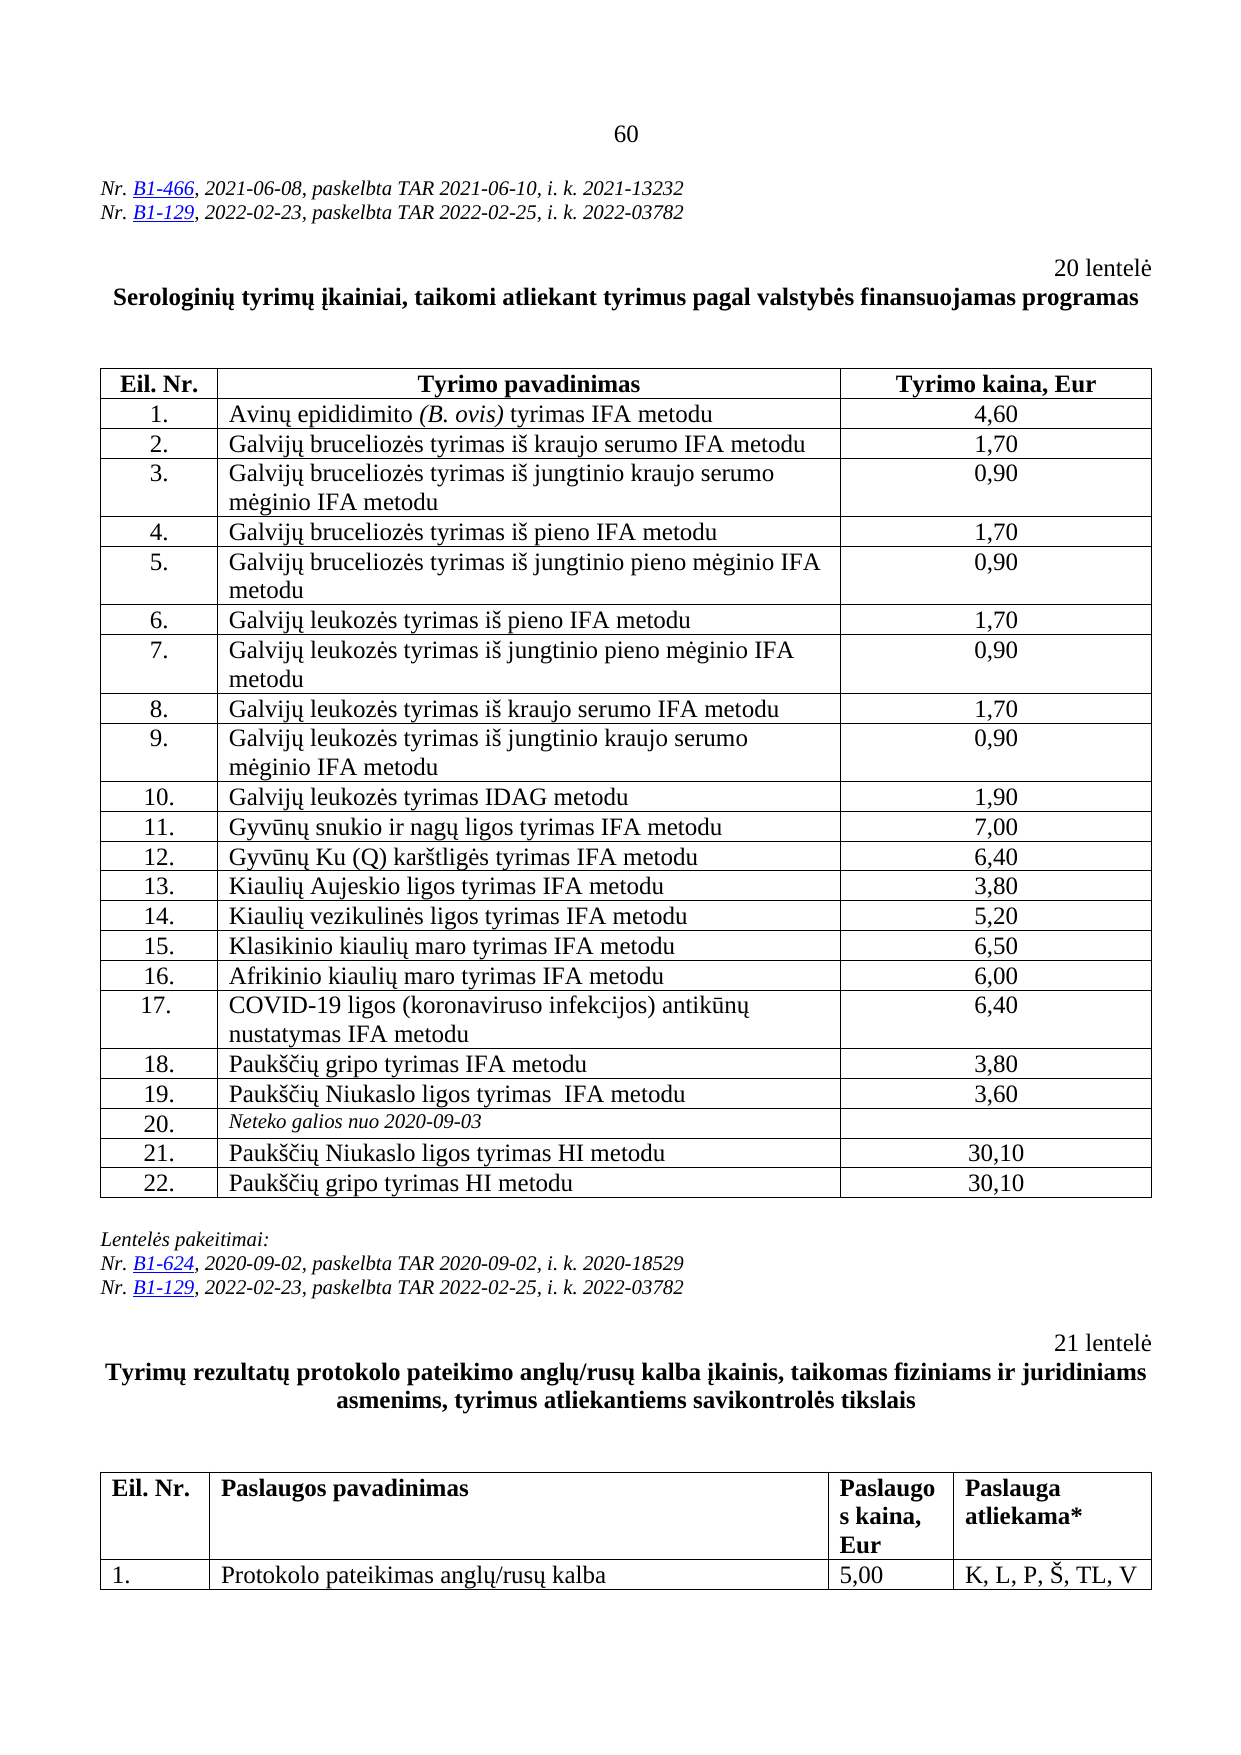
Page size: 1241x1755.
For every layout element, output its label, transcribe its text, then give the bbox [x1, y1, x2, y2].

table_cell 3,80 [841, 871, 1151, 900]
table_cell 5,00 [829, 1560, 953, 1589]
text Nr. B1-624, 2020-09-02, paskelbta TAR 2020-09-02, i. k. 2020-18529 [100, 1251, 1152, 1275]
table_cell 13. [101, 871, 217, 900]
table_cell 1,70 [841, 605, 1151, 634]
table_cell 1,70 [841, 429, 1151, 457]
table_cell 6,40 [841, 842, 1151, 870]
table_cell COVID-19 ligos (koronaviruso infekcijos) antikūnų nustatymas IFA metodu [218, 991, 840, 1048]
text Nr. B1-129, 2022-02-23, paskelbta TAR 2022-02-25, i. k. 2022-03782 [100, 1275, 1152, 1299]
table_cell 5. [101, 547, 217, 604]
table_cell 7,00 [841, 812, 1151, 841]
table_cell K, L, P, Š, TL, V [954, 1560, 1151, 1589]
table_cell 12. [101, 842, 217, 870]
table_cell Galvijų bruceliozės tyrimas iš pieno IFA metodu [218, 517, 840, 546]
text 21 lentelė [100, 1328, 1152, 1357]
table_cell 14. [101, 901, 217, 930]
table_cell 20. [101, 1109, 217, 1137]
table_cell 7. [101, 635, 217, 693]
table_cell Afrikinio kiaulių maro tyrimas IFA metodu [218, 961, 840, 989]
table_cell Paukščių Niukaslo ligos tyrimas IFA metodu [218, 1079, 840, 1108]
table_cell 3,60 [841, 1079, 1151, 1108]
table_cell 3. [101, 459, 217, 516]
table_cell 6,50 [841, 931, 1151, 960]
table_cell Kiaulių vezikulinės ligos tyrimas IFA metodu [218, 901, 840, 930]
table_cell 9. [101, 724, 217, 781]
table_cell 21. [101, 1139, 217, 1167]
table_cell 3,80 [841, 1049, 1151, 1078]
table_cell 22. [101, 1168, 217, 1197]
table_header Paslaugos kaina, Eur [829, 1473, 953, 1559]
table_cell Galvijų bruceliozės tyrimas iš kraujo serumo IFA metodu [218, 429, 840, 457]
table_cell Paukščių gripo tyrimas HI metodu [218, 1168, 840, 1197]
table_cell Galvijų leukozės tyrimas iš pieno IFA metodu [218, 605, 840, 634]
table_cell 16. [101, 961, 217, 989]
table_cell 0,90 [841, 547, 1151, 604]
table_header Eil. Nr. [101, 369, 217, 398]
table_cell Kiaulių Aujeskio ligos tyrimas IFA metodu [218, 871, 840, 900]
text Nr. B1-129, 2022-02-23, paskelbta TAR 2022-02-25, i. k. 2022-03782 [100, 200, 1152, 224]
table_cell 2. [101, 429, 217, 457]
table_cell Galvijų leukozės tyrimas IDAG metodu [218, 782, 840, 811]
table_header Tyrimo kaina, Eur [841, 369, 1151, 398]
table_cell Galvijų bruceliozės tyrimas iš jungtinio pieno mėginio IFA metodu [218, 547, 840, 604]
table_cell Protokolo pateikimas anglų/rusų kalba [210, 1560, 828, 1589]
table_cell 6,00 [841, 961, 1151, 989]
text 20 lentelė [100, 253, 1152, 282]
table_cell 1,70 [841, 517, 1151, 546]
table_cell Avinų epididimito (B. ovis) tyrimas IFA metodu [218, 399, 840, 428]
table_cell 18. [101, 1049, 217, 1078]
table_cell 0,90 [841, 635, 1151, 693]
table_cell 8. [101, 694, 217, 722]
table_cell 17. [101, 991, 217, 1048]
text Tyrimų rezultatų protokolo pateikimo anglų/rusų kalba įkainis, taikomas fiziniams ir juridiniams asmenims, tyrimus atliekantiems savikontrolės tikslais [100, 1357, 1152, 1414]
text Nr. B1-466, 2021-06-08, paskelbta TAR 2021-06-10, i. k. 2021-13232 [100, 176, 1152, 200]
table_cell 1. [101, 399, 217, 428]
table_cell Galvijų leukozės tyrimas iš kraujo serumo IFA metodu [218, 694, 840, 722]
table_cell Galvijų leukozės tyrimas iš jungtinio pieno mėginio IFA metodu [218, 635, 840, 693]
table_header Paslaugos pavadinimas [210, 1473, 828, 1559]
table_cell Galvijų bruceliozės tyrimas iš jungtinio kraujo serumo mėginio IFA metodu [218, 459, 840, 516]
table_cell Klasikinio kiaulių maro tyrimas IFA metodu [218, 931, 840, 960]
table_cell 4,60 [841, 399, 1151, 428]
table_cell 11. [101, 812, 217, 841]
table_cell 10. [101, 782, 217, 811]
text Lentelės pakeitimai: [100, 1227, 1152, 1251]
table_cell 1. [101, 1560, 209, 1589]
table_cell Neteko galios nuo 2020-09-03 [218, 1109, 840, 1137]
table_cell 15. [101, 931, 217, 960]
table_header Tyrimo pavadinimas [218, 369, 840, 398]
table_cell Paukščių gripo tyrimas IFA metodu [218, 1049, 840, 1078]
table_cell 0,90 [841, 459, 1151, 516]
table_cell 30,10 [841, 1139, 1151, 1167]
table_cell 1,70 [841, 694, 1151, 722]
table_cell 4. [101, 517, 217, 546]
table_cell Paukščių Niukaslo ligos tyrimas HI metodu [218, 1139, 840, 1167]
table_cell 6,40 [841, 991, 1151, 1048]
table_cell 30,10 [841, 1168, 1151, 1197]
text Serologinių tyrimų įkainiai, taikomi atliekant tyrimus pagal valstybės finansuojamas programas [100, 282, 1152, 311]
table_header Paslauga atliekama* [954, 1473, 1151, 1559]
table_cell Galvijų leukozės tyrimas iš jungtinio kraujo serumo mėginio IFA metodu [218, 724, 840, 781]
table_header Eil. Nr. [101, 1473, 209, 1559]
table_cell 1,90 [841, 782, 1151, 811]
table_cell 19. [101, 1079, 217, 1108]
table_cell 5,20 [841, 901, 1151, 930]
table_cell Gyvūnų Ku (Q) karštligės tyrimas IFA metodu [218, 842, 840, 870]
table_cell [841, 1109, 1151, 1137]
table_cell Gyvūnų snukio ir nagų ligos tyrimas IFA metodu [218, 812, 840, 841]
table_cell 0,90 [841, 724, 1151, 781]
table_cell 6. [101, 605, 217, 634]
